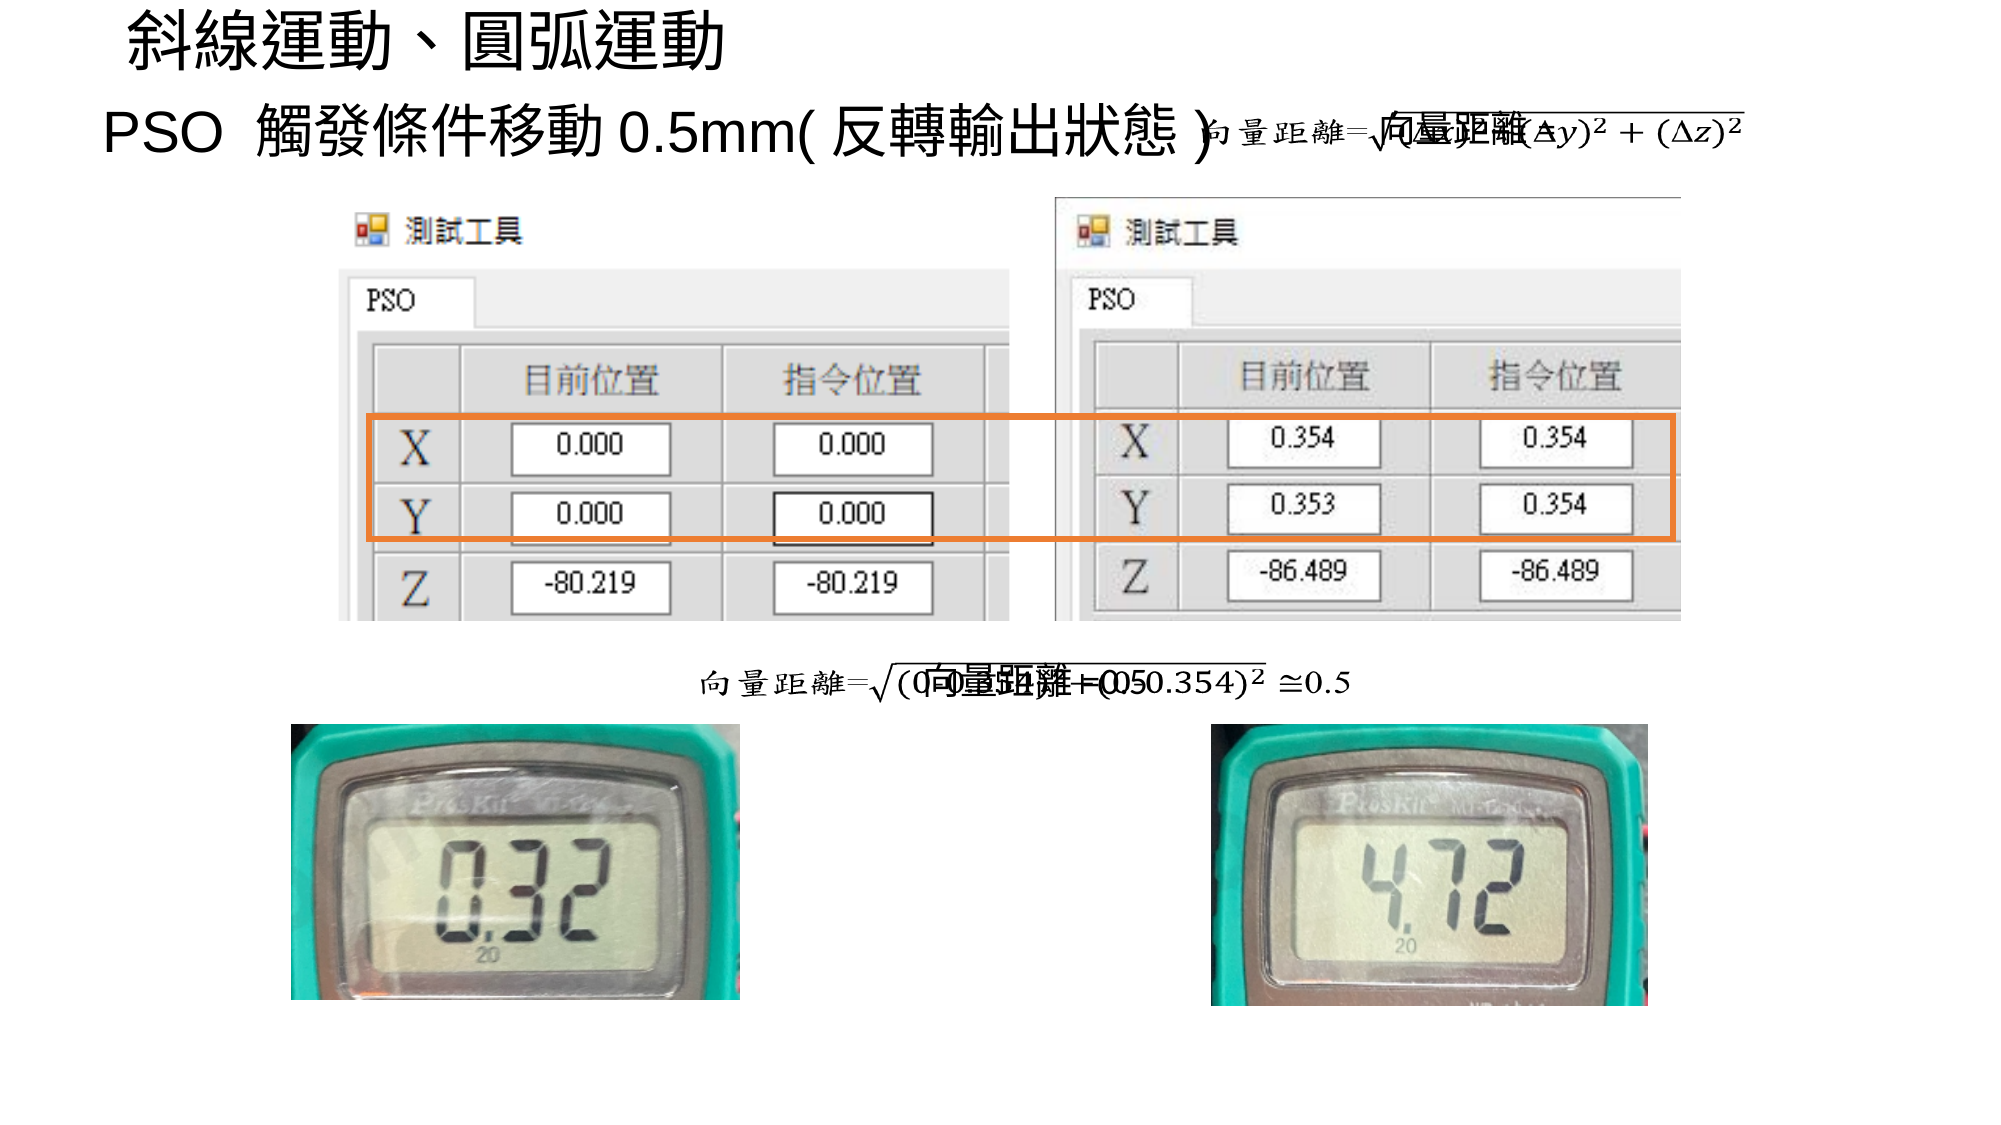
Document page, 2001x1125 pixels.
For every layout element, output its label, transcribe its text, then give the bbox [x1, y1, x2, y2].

picture [338, 212, 1010, 621]
text_box [673, 649, 1397, 720]
picture [372, 420, 1010, 536]
picture [1054, 420, 1670, 536]
picture [1054, 197, 1681, 621]
picture [291, 724, 740, 1000]
text_box 斜線運動、圓弧運動 [112, 0, 743, 86]
text_box PSO 觸發條件移動0.5mm(反轉輸出狀態) [87, 86, 1229, 172]
picture [1211, 724, 1648, 1006]
text_box [1173, 98, 1762, 169]
